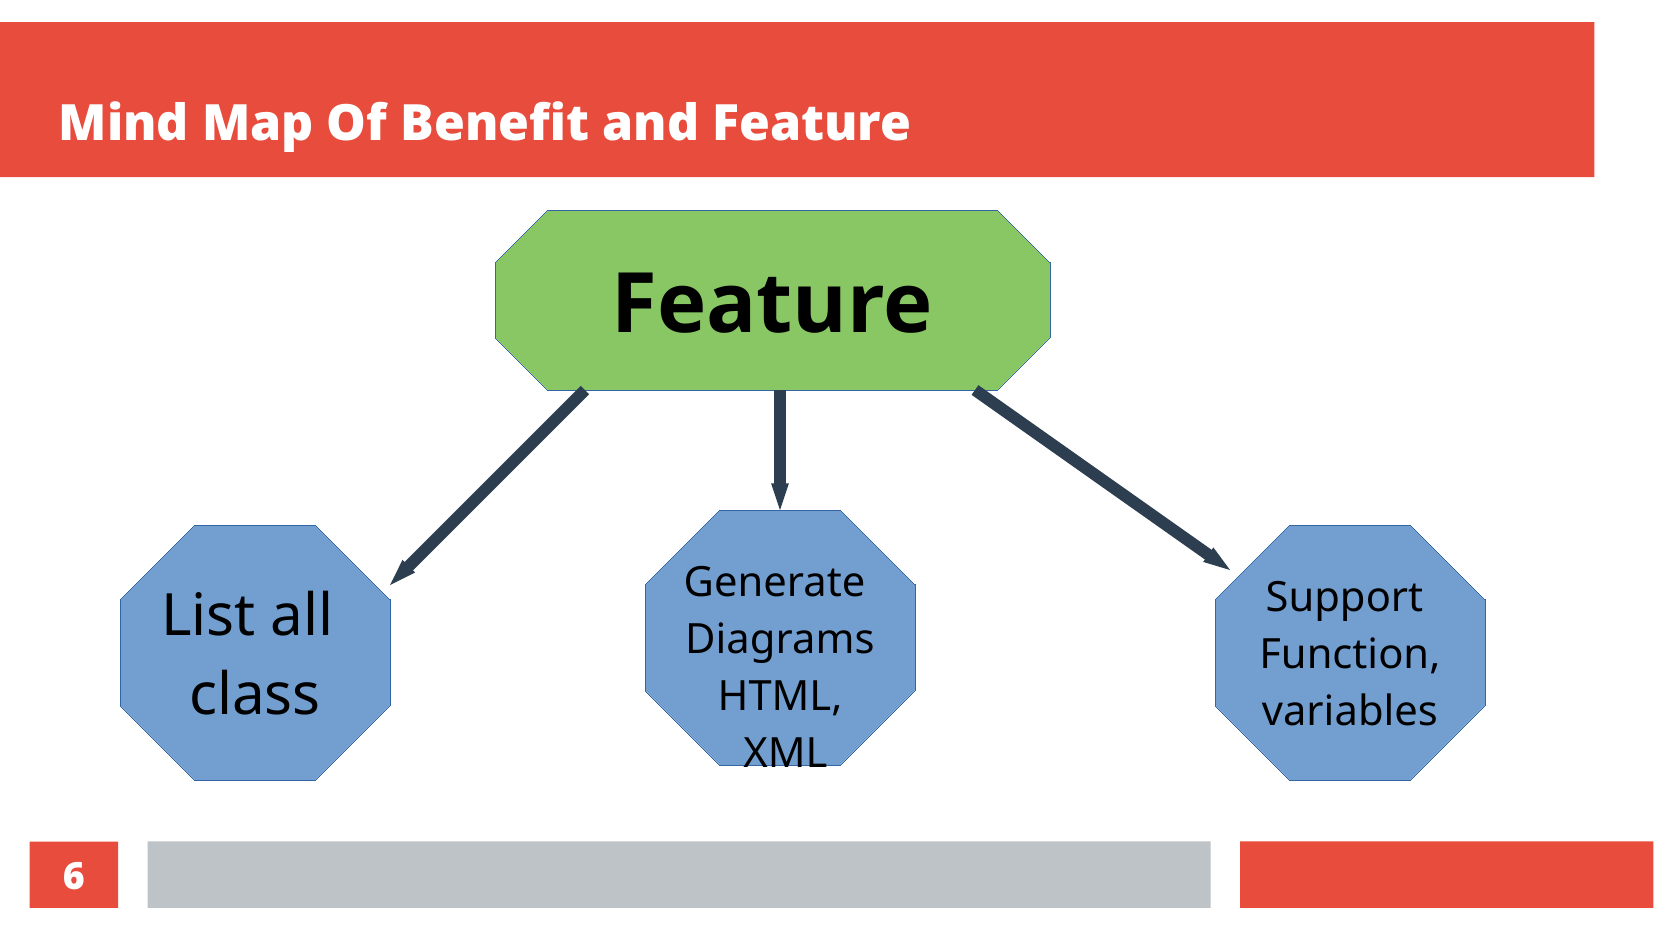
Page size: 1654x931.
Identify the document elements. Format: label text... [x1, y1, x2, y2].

text_box Feature [495, 210, 1051, 391]
text_box Support Function, variables [1215, 525, 1486, 781]
text_box List all class [120, 525, 391, 781]
text_box Generate Diagrams HTML, XML [645, 510, 916, 766]
title Mind Map Of Benefit and Feature [59, 44, 1595, 156]
